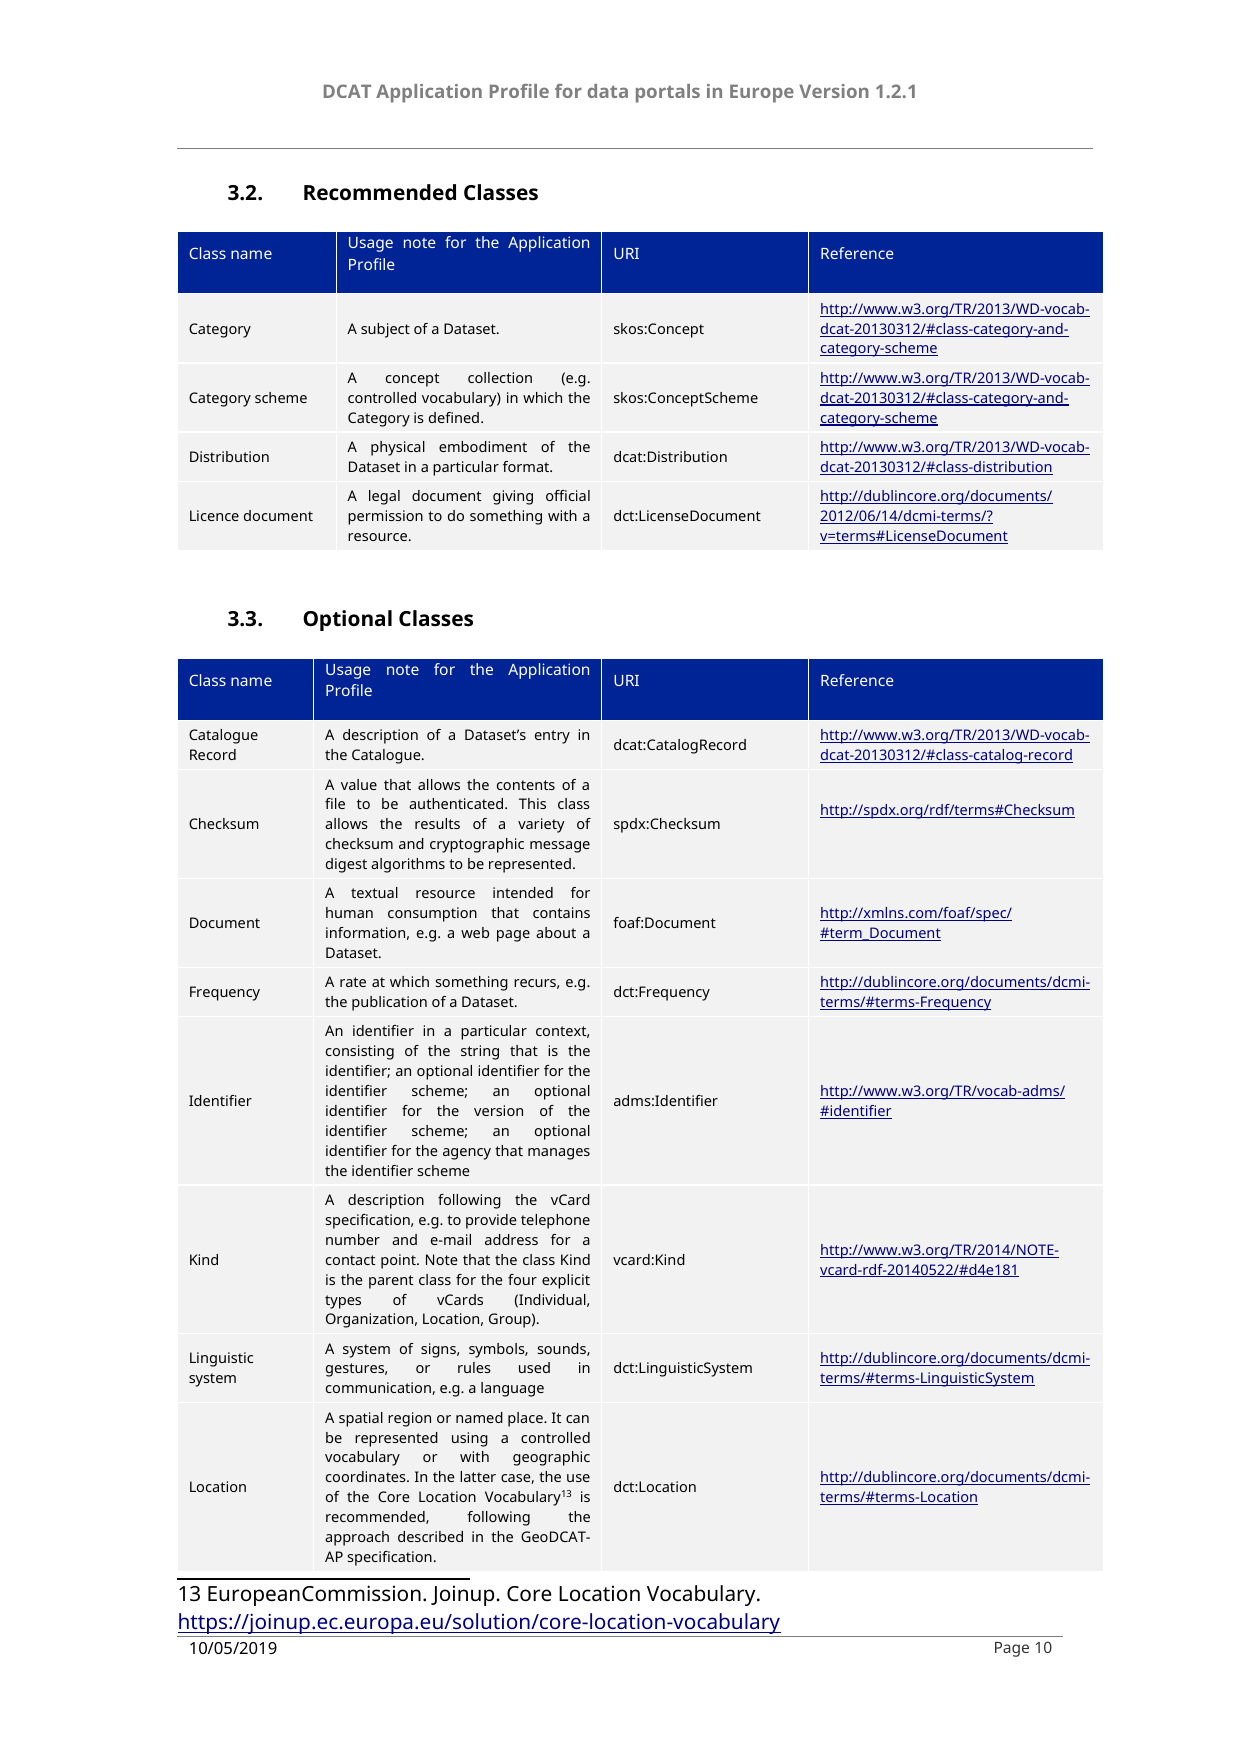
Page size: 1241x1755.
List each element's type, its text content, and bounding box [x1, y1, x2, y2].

table_cell dct:LinguisticSystem [602, 1334, 808, 1402]
subtitle Optional Classes [227, 604, 1063, 633]
table_cell Category [178, 294, 336, 362]
table_cell An identifier in a particular context, consisting of the string that is the identifier; an optional identifier for the identifier scheme; an optional identifier for the version of the identifier scheme; an optional identifier for the agency that manages the identifier scheme [314, 1017, 601, 1184]
table_cell A concept collection (e.g. controlled vocabulary) in which the Category is defined. [337, 364, 601, 431]
subtitle Recommended Classes [227, 178, 1063, 206]
table_cell dcat:Distribution [602, 433, 808, 481]
table_cell Identifier [178, 1017, 313, 1184]
table_cell http://www.w3.org/TR/2014/NOTE-vcard-rdf-20140522/#d4e181 [809, 1186, 1103, 1333]
table_header Reference [809, 232, 1103, 293]
table_cell A physical embodiment of the Dataset in a particular format. [337, 433, 601, 481]
table_header Class name [178, 232, 336, 293]
table_cell Licence document [178, 482, 336, 550]
table_cell A subject of a Dataset. [337, 294, 601, 362]
table_cell http://dublincore.org/documents/dcmi-terms/#terms-Frequency [809, 968, 1103, 1016]
table_cell spdx:Checksum [602, 770, 808, 878]
table_cell http://www.w3.org/TR/vocab-adms/#identifier [809, 1017, 1103, 1184]
table_cell Checksum [178, 770, 313, 878]
table_cell http://www.w3.org/TR/2013/WD-vocab-dcat-20130312/#class-distribution [809, 433, 1103, 481]
table_header Reference [809, 659, 1103, 720]
table_cell A description following the vCard specification, e.g. to provide telephone number and e-mail address for a contact point. Note that the class Kind is the parent class for the four explicit types of vCards (Individual, Organization, Location, Group). [314, 1186, 601, 1333]
table_cell Catalogue Record [178, 721, 313, 769]
table_cell skos:ConceptScheme [602, 364, 808, 431]
table_cell dct:Location [602, 1403, 808, 1571]
table_cell foaf:Document [602, 879, 808, 967]
table_cell http://www.w3.org/TR/2013/WD-vocab-dcat-20130312/#class-category-and-category-scheme [809, 364, 1103, 431]
table_cell dct:Frequency [602, 968, 808, 1016]
table_header URI [602, 659, 808, 720]
table_cell Frequency [178, 968, 313, 1016]
table_cell http://dublincore.org/documents/2012/06/14/dcmi-terms/?v=terms#LicenseDocument [809, 482, 1103, 550]
table_cell http://xmlns.com/foaf/spec/#term_Document [809, 879, 1103, 967]
table_cell skos:Concept [602, 294, 808, 362]
table_header Usage note for the Application Profile [314, 659, 601, 720]
table_cell A value that allows the contents of a file to be authenticated. This class allows the results of a variety of checksum and cryptographic message digest algorithms to be represented. [314, 770, 601, 878]
table_cell vcard:Kind [602, 1186, 808, 1333]
table_cell http://dublincore.org/documents/dcmi-terms/#terms-LinguisticSystem [809, 1334, 1103, 1402]
table_cell Linguistic system [178, 1334, 313, 1402]
table_cell http://dublincore.org/documents/dcmi-terms/#terms-Location [809, 1403, 1103, 1571]
table_cell Location [178, 1403, 313, 1571]
table_header URI [602, 232, 808, 293]
table_cell http://spdx.org/rdf/terms#Checksum [809, 770, 1103, 878]
table_cell A system of signs, symbols, sounds, gestures, or rules used in communication, e.g. a language [314, 1334, 601, 1402]
table_cell A description of a Dataset’s entry in the Catalogue. [314, 721, 601, 769]
table_cell A spatial region or named place. It can be represented using a controlled vocabulary or with geographic coordinates. In the latter case, the use of the Core Location Vocabulary is recommended, following the approach described in the GeoDCAT-AP specification. [314, 1403, 601, 1571]
table_cell Kind [178, 1186, 313, 1333]
table_cell A textual resource intended for human consumption that contains information, e.g. a web page about a Dataset. [314, 879, 601, 967]
table_cell adms:Identifier [602, 1017, 808, 1184]
table_cell dct:LicenseDocument [602, 482, 808, 550]
table_header Usage note for the Application Profile [337, 232, 601, 293]
table_cell Category scheme [178, 364, 336, 431]
table_cell http://www.w3.org/TR/2013/WD-vocab-dcat-20130312/#class-catalog-record [809, 721, 1103, 769]
table_cell Document [178, 879, 313, 967]
table_header Class name [178, 659, 313, 720]
table_cell Distribution [178, 433, 336, 481]
table_cell dcat:CatalogRecord [602, 721, 808, 769]
table_cell A legal document giving official permission to do something with a resource. [337, 482, 601, 550]
table_cell http://www.w3.org/TR/2013/WD-vocab-dcat-20130312/#class-category-and-category-scheme [809, 294, 1103, 362]
table_cell A rate at which something recurs, e.g. the publication of a Dataset. [314, 968, 601, 1016]
